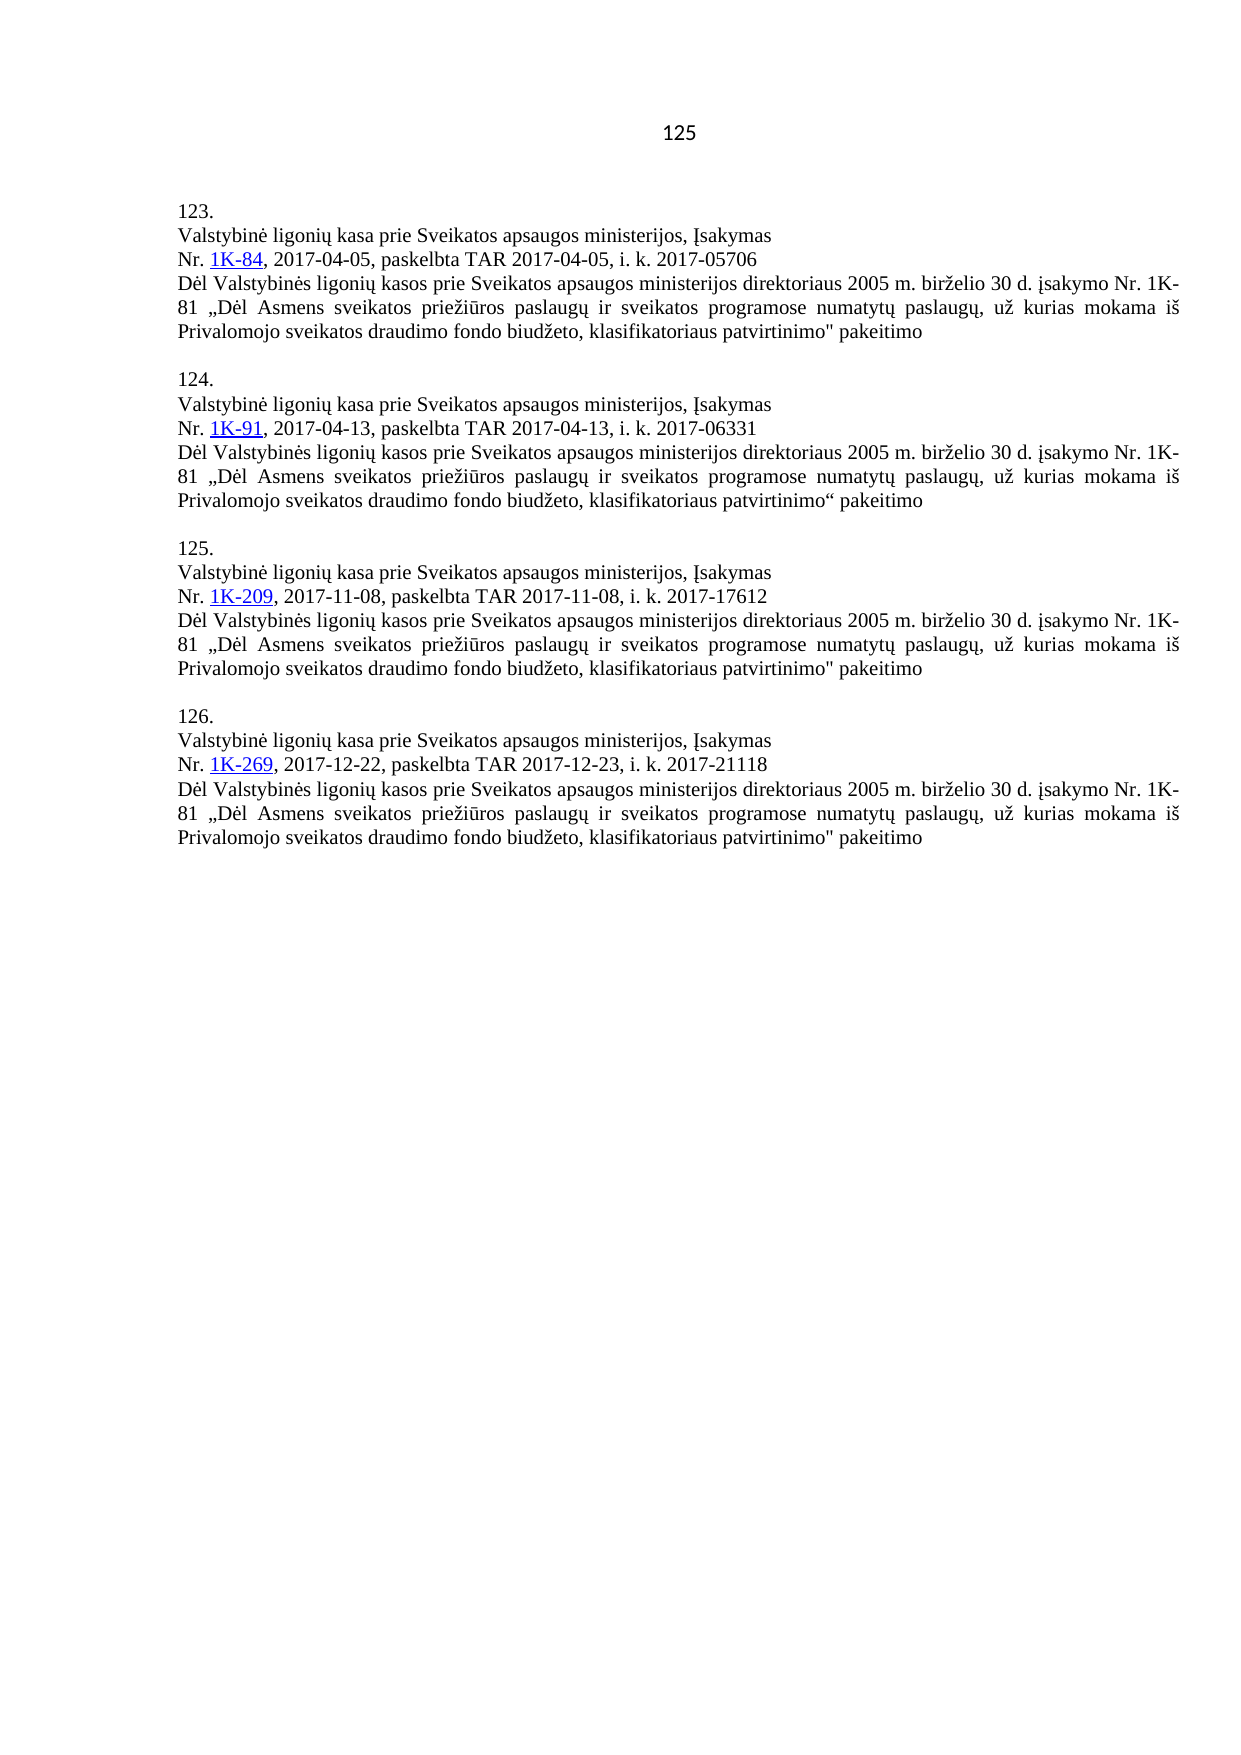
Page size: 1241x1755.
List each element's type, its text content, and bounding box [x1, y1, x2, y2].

text 124. [177, 367, 1181, 391]
text Nr. 1K-84, 2017-04-05, paskelbta TAR 2017-04-05, i. k. 2017-05706 [177, 247, 1181, 271]
text 125. [177, 536, 1181, 560]
text 126. [177, 704, 1181, 728]
text Dėl Valstybinės ligonių kasos prie Sveikatos apsaugos ministerijos direktoriaus 2005 m. birželio 30 d. įsakymo Nr. 1K-81 „Dėl Asmens sveikatos priežiūros paslaugų ir sveikatos programose numatytų paslaugų, už kurias mokama iš Privalomojo sveikatos draudimo fondo biudžeto, klasifikatoriaus patvirtinimo“ pakeitimo [177, 439, 1181, 512]
text Dėl Valstybinės ligonių kasos prie Sveikatos apsaugos ministerijos direktoriaus 2005 m. birželio 30 d. įsakymo Nr. 1K-81 „Dėl Asmens sveikatos priežiūros paslaugų ir sveikatos programose numatytų paslaugų, už kurias mokama iš Privalomojo sveikatos draudimo fondo biudžeto, klasifikatoriaus patvirtinimo" pakeitimo [177, 608, 1181, 680]
text Valstybinė ligonių kasa prie Sveikatos apsaugos ministerijos, Įsakymas [177, 560, 1181, 584]
text Dėl Valstybinės ligonių kasos prie Sveikatos apsaugos ministerijos direktoriaus 2005 m. birželio 30 d. įsakymo Nr. 1K-81 „Dėl Asmens sveikatos priežiūros paslaugų ir sveikatos programose numatytų paslaugų, už kurias mokama iš Privalomojo sveikatos draudimo fondo biudžeto, klasifikatoriaus patvirtinimo" pakeitimo [177, 271, 1181, 343]
text Nr. 1K-91, 2017-04-13, paskelbta TAR 2017-04-13, i. k. 2017-06331 [177, 416, 1181, 439]
text 123. [177, 199, 1181, 223]
text Nr. 1K-209, 2017-11-08, paskelbta TAR 2017-11-08, i. k. 2017-17612 [177, 584, 1181, 608]
text Valstybinė ligonių kasa prie Sveikatos apsaugos ministerijos, Įsakymas [177, 391, 1181, 416]
text Nr. 1K-269, 2017-12-22, paskelbta TAR 2017-12-23, i. k. 2017-21118 [177, 752, 1181, 776]
text Dėl Valstybinės ligonių kasos prie Sveikatos apsaugos ministerijos direktoriaus 2005 m. birželio 30 d. įsakymo Nr. 1K-81 „Dėl Asmens sveikatos priežiūros paslaugų ir sveikatos programose numatytų paslaugų, už kurias mokama iš Privalomojo sveikatos draudimo fondo biudžeto, klasifikatoriaus patvirtinimo" pakeitimo [177, 776, 1181, 849]
text Valstybinė ligonių kasa prie Sveikatos apsaugos ministerijos, Įsakymas [177, 223, 1181, 247]
text Valstybinė ligonių kasa prie Sveikatos apsaugos ministerijos, Įsakymas [177, 728, 1181, 752]
